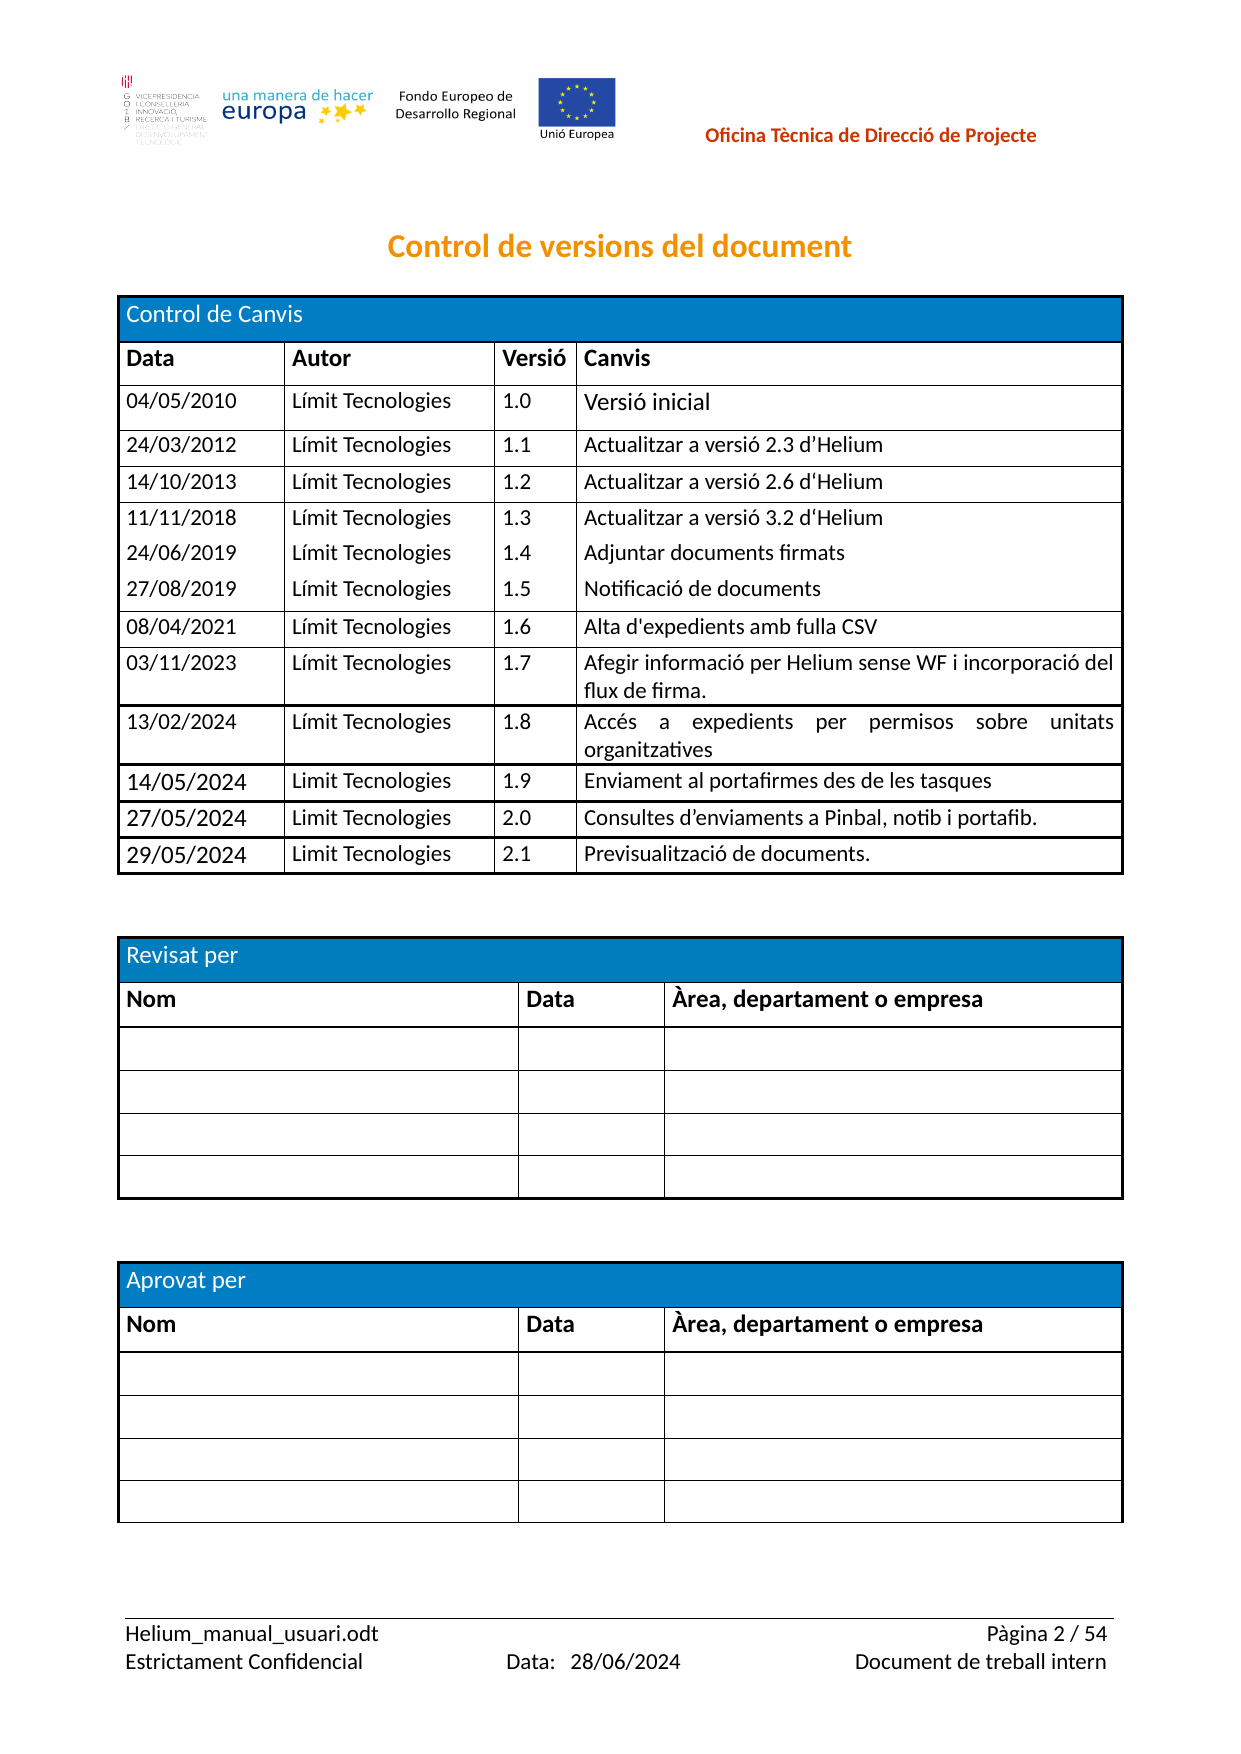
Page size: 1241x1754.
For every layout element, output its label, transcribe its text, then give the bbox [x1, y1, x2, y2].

table_cell 04/05/2010 [120, 386, 284, 429]
table_cell Àrea, departament o empresa [665, 1308, 1121, 1351]
table_cell 08/04/2021 [120, 612, 284, 647]
table_cell Adjuntar documents firmats [577, 538, 1121, 574]
table_cell [519, 1114, 664, 1155]
table_cell Límit Tecnologies [285, 707, 494, 763]
table_cell Versió inicial [577, 386, 1121, 429]
table_header Aprovat per [120, 1264, 1121, 1307]
table_cell 27/08/2019 [120, 575, 284, 611]
table_cell [519, 1028, 664, 1070]
table_cell 2.1 [495, 839, 576, 872]
table_cell [665, 1481, 1121, 1522]
table_cell Consultes d’enviaments a Pinbal, notib i portafib. [577, 803, 1121, 836]
table_cell [665, 1439, 1121, 1480]
table_cell [665, 1156, 1121, 1197]
table_cell Limit Tecnologies [285, 803, 494, 836]
table_cell 1.6 [495, 612, 576, 647]
table_cell 14/05/2024 [120, 766, 284, 799]
table_cell [519, 1071, 664, 1113]
table_cell [120, 1353, 518, 1395]
table_cell [519, 1481, 664, 1522]
table_cell Àrea, departament o empresa [665, 983, 1121, 1026]
table_cell Enviament al portafirmes des de les tasques [577, 766, 1121, 799]
table_cell Afegir informació per Helium sense WF i incorporació del flux de firma. [577, 648, 1121, 704]
table_header Revisat per [120, 939, 1121, 982]
table_cell Nom [120, 1308, 518, 1351]
table_cell [519, 1439, 664, 1480]
table_cell [519, 1156, 664, 1197]
table_cell [665, 1114, 1121, 1155]
table_cell 27/05/2024 [120, 803, 284, 836]
table_cell 1.8 [495, 707, 576, 763]
table_cell Autor [285, 343, 494, 385]
table_cell [665, 1353, 1121, 1395]
table_cell [519, 1353, 664, 1395]
table_cell Actualitzar a versió 2.3 d’Helium [577, 431, 1121, 466]
table_cell 1.5 [495, 575, 576, 611]
subtitle Control de versions del document [118, 225, 1122, 266]
picture [219, 73, 621, 147]
table_cell Limit Tecnologies [285, 766, 494, 799]
table_cell [120, 1396, 518, 1438]
table_cell 11/11/2018 [120, 503, 284, 538]
table_cell 24/03/2012 [120, 431, 284, 466]
table_cell [120, 1028, 518, 1070]
table_cell 13/02/2024 [120, 707, 284, 763]
picture [118, 73, 213, 147]
table_cell [665, 1028, 1121, 1070]
table_cell Canvis [577, 343, 1121, 385]
table_cell Límit Tecnologies [285, 538, 494, 574]
table_cell Nom [120, 983, 518, 1026]
table_cell Límit Tecnologies [285, 431, 494, 466]
table_cell 1.2 [495, 467, 576, 502]
table_cell Accés a expedients per permisos sobre unitats organitzatives [577, 707, 1121, 763]
table_cell [120, 1156, 518, 1197]
table_cell Actualitzar a versió 2.6 d‘Helium [577, 467, 1121, 502]
table_cell 1.7 [495, 648, 576, 704]
table_cell Data [519, 1308, 664, 1351]
table_cell 14/10/2013 [120, 467, 284, 502]
table_cell Previsualització de documents. [577, 839, 1121, 872]
table_cell Límit Tecnologies [285, 648, 494, 704]
table_cell 03/11/2023 [120, 648, 284, 704]
table_cell [120, 1439, 518, 1480]
table_cell [120, 1481, 518, 1522]
table_cell Data [519, 983, 664, 1026]
table_cell 1.3 [495, 503, 576, 538]
table_cell [519, 1396, 664, 1438]
table_cell 1.1 [495, 431, 576, 466]
table_cell Límit Tecnologies [285, 575, 494, 611]
table_cell 2.0 [495, 803, 576, 836]
table_cell Limit Tecnologies [285, 839, 494, 872]
table_cell [120, 1114, 518, 1155]
table_cell Notificació de documents [577, 575, 1121, 611]
table_cell Versió [495, 343, 576, 385]
table_cell 1.9 [495, 766, 576, 799]
table_cell Límit Tecnologies [285, 467, 494, 502]
table_cell [665, 1396, 1121, 1438]
table_cell Alta d'expedients amb fulla CSV [577, 612, 1121, 647]
table_cell [120, 1071, 518, 1113]
table_cell [665, 1071, 1121, 1113]
table_header Control de Canvis [120, 298, 1121, 341]
table_cell 1.4 [495, 538, 576, 574]
table_cell Límit Tecnologies [285, 503, 494, 538]
table_cell Límit Tecnologies [285, 612, 494, 647]
table_cell Data [120, 343, 284, 385]
table_cell Límit Tecnologies [285, 386, 494, 429]
table_cell 24/06/2019 [120, 538, 284, 574]
table_cell 1.0 [495, 386, 576, 429]
table_cell Actualitzar a versió 3.2 d‘Helium [577, 503, 1121, 538]
table_cell 29/05/2024 [120, 839, 284, 872]
